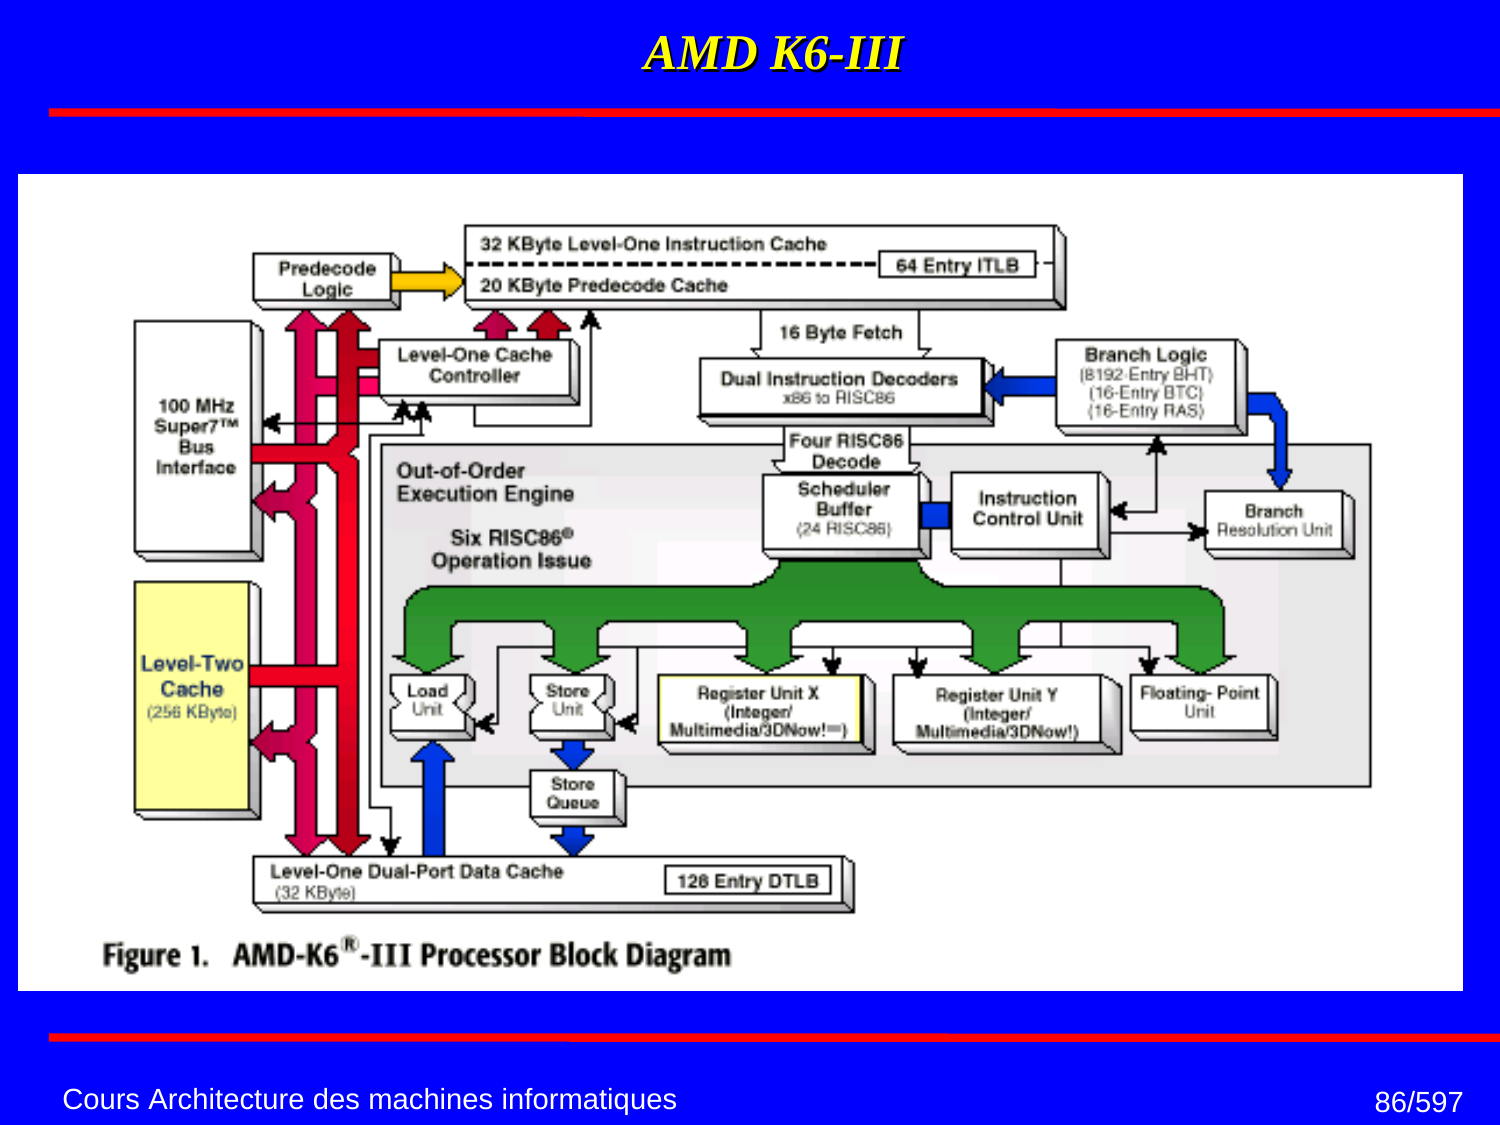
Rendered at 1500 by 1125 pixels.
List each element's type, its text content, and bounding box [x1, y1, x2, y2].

title AMD K6-III [141, 15, 1406, 88]
picture [18, 174, 1463, 991]
